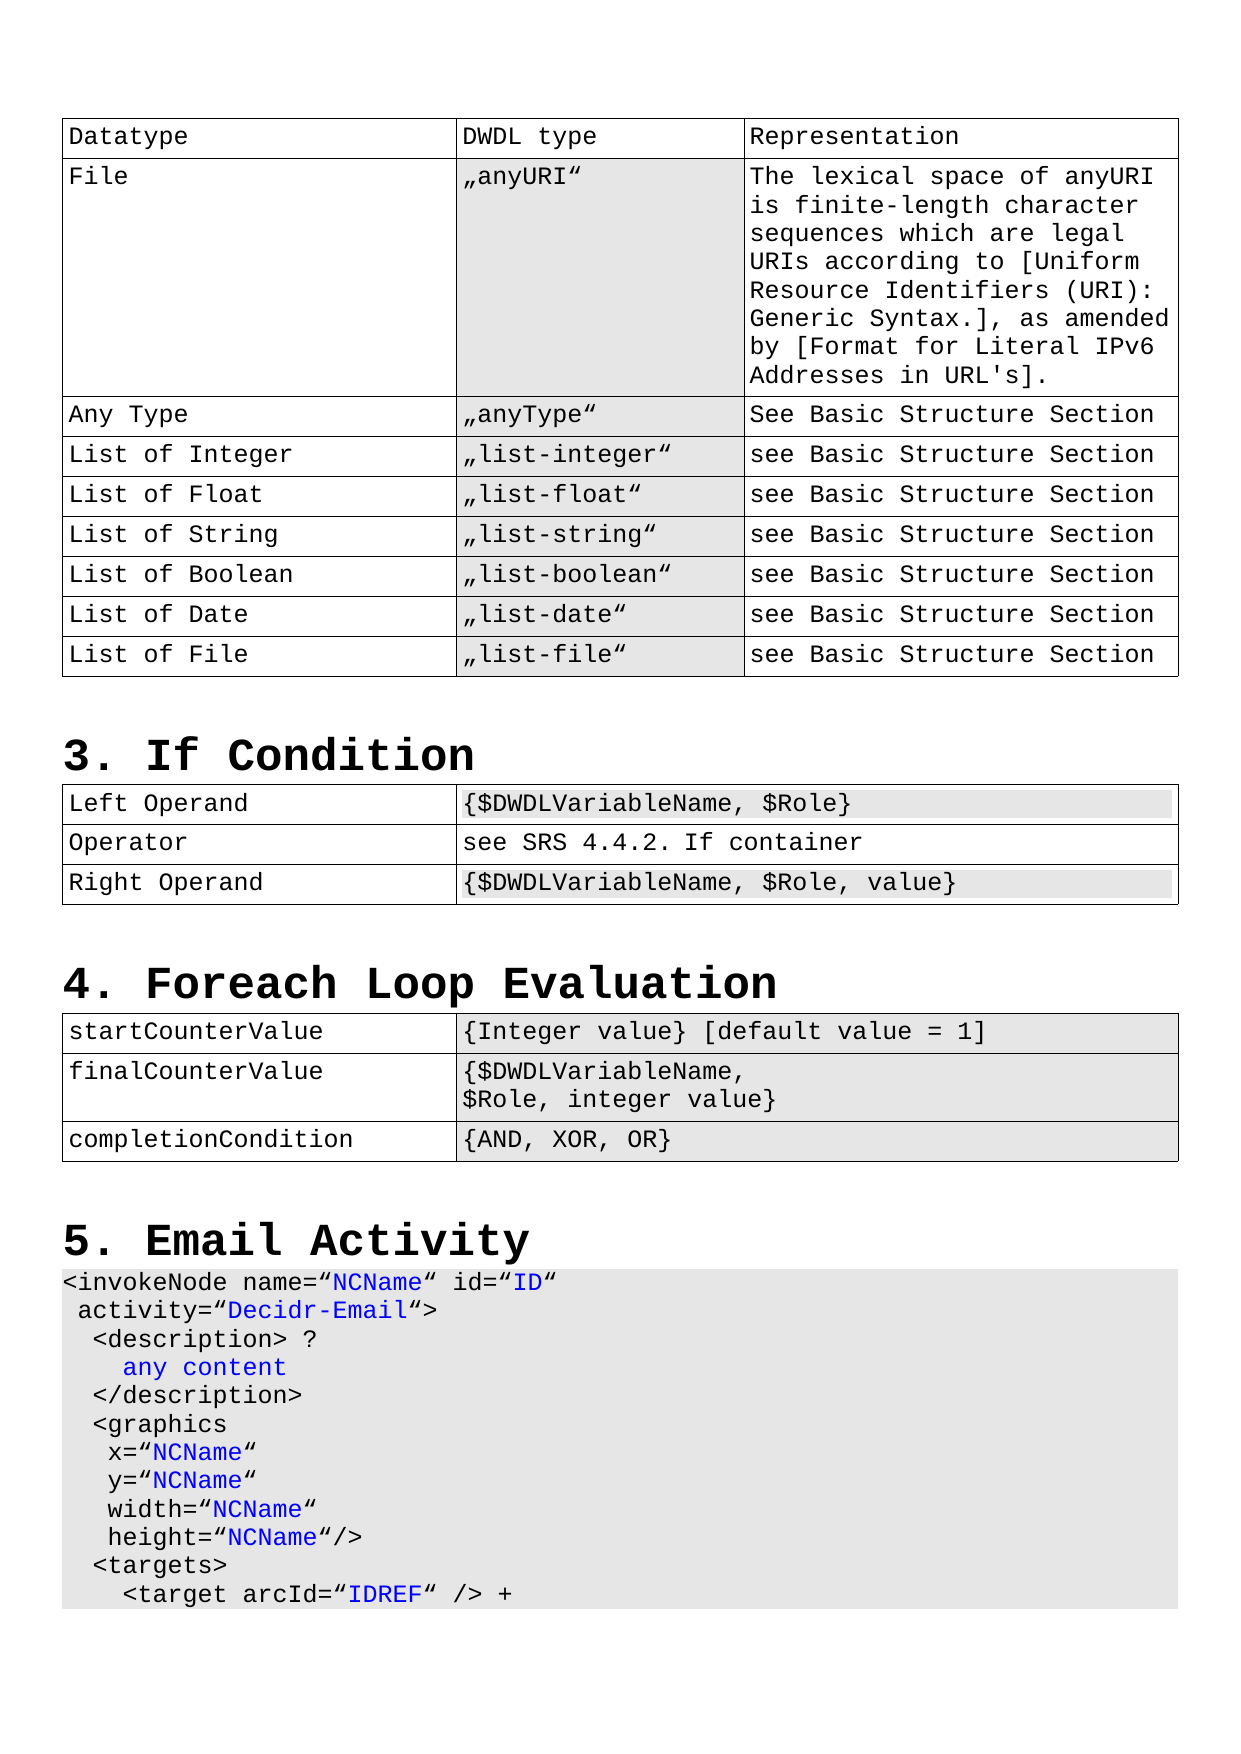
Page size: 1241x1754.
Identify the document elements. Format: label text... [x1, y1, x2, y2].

table_cell „list-boolean“ [457, 557, 744, 596]
table_cell Datatype [63, 119, 456, 158]
table_cell „list-file“ [457, 637, 744, 676]
table_cell {$DWDLVariableName, $Role, integer value} [457, 1054, 1178, 1121]
table_cell completionCondition [63, 1122, 456, 1161]
text x=“NCName“ [62, 1439, 1178, 1468]
table_cell see Basic Structure Section [745, 477, 1178, 516]
table_cell „list-date“ [457, 597, 744, 636]
table_cell „list-float“ [457, 477, 744, 516]
table_cell see Basic Structure Section [745, 557, 1178, 596]
text height=“NCName“/> [62, 1524, 1178, 1553]
table_cell See Basic Structure Section [745, 397, 1178, 436]
table_cell see Basic Structure Section [745, 517, 1178, 556]
table_cell see Basic Structure Section [745, 637, 1178, 676]
table_cell List of File [63, 637, 456, 676]
table_header {Integer value} [default value = 1] [457, 1014, 1178, 1053]
text <targets> [62, 1553, 1178, 1581]
table_cell finalCounterValue [63, 1054, 456, 1121]
table_cell „list-string“ [457, 517, 744, 556]
table_cell File [63, 159, 456, 396]
table_cell List of Date [63, 597, 456, 636]
text 4. Foreach Loop Evaluation [62, 961, 1178, 1013]
table_header Left Operand [63, 785, 456, 824]
table_cell List of Integer [63, 437, 456, 476]
text </description> [62, 1383, 1178, 1411]
table_cell Operator [63, 825, 456, 864]
table_cell The lexical space of anyURI is finite-length character sequences which are legal URIs according to [Uniform Resource Identifiers (URI): Generic Syntax.], as amended by [Format for Literal IPv6 Addresses in URL's]. [745, 159, 1178, 396]
text <description> ? [62, 1326, 1178, 1354]
table_cell Any Type [63, 397, 456, 436]
table_cell see Basic Structure Section [745, 437, 1178, 476]
text 3. If Condition [62, 732, 1178, 784]
table_cell List of Float [63, 477, 456, 516]
table_cell Representation [745, 119, 1178, 158]
table_cell DWDL type [457, 119, 744, 158]
table_cell List of String [63, 517, 456, 556]
table_cell {$DWDLVariableName, $Role, value} [457, 865, 1178, 904]
text activity=“Decidr-Email“> [62, 1298, 1178, 1326]
text <invokeNode name=“NCName“ id=“ID“ [62, 1269, 1178, 1298]
table_cell Right Operand [63, 865, 456, 904]
text 5. Email Activity [62, 1217, 1178, 1269]
table_header startCounterValue [63, 1014, 456, 1053]
table_cell see SRS 4.4.2. If container [457, 825, 1178, 864]
table_header {$DWDLVariableName, $Role} [457, 785, 1178, 824]
text <target arcId=“IDREF“ /> + [62, 1581, 1178, 1609]
text width=“NCName“ [62, 1496, 1178, 1524]
table_cell List of Boolean [63, 557, 456, 596]
text y=“NCName“ [62, 1468, 1178, 1496]
table_cell „anyType“ [457, 397, 744, 436]
table_cell „list-integer“ [457, 437, 744, 476]
text <graphics [62, 1411, 1178, 1439]
table_cell see Basic Structure Section [745, 597, 1178, 636]
table_cell {AND, XOR, OR} [457, 1122, 1178, 1161]
text any content [62, 1354, 1178, 1383]
table_cell „anyURI“ [457, 159, 744, 396]
